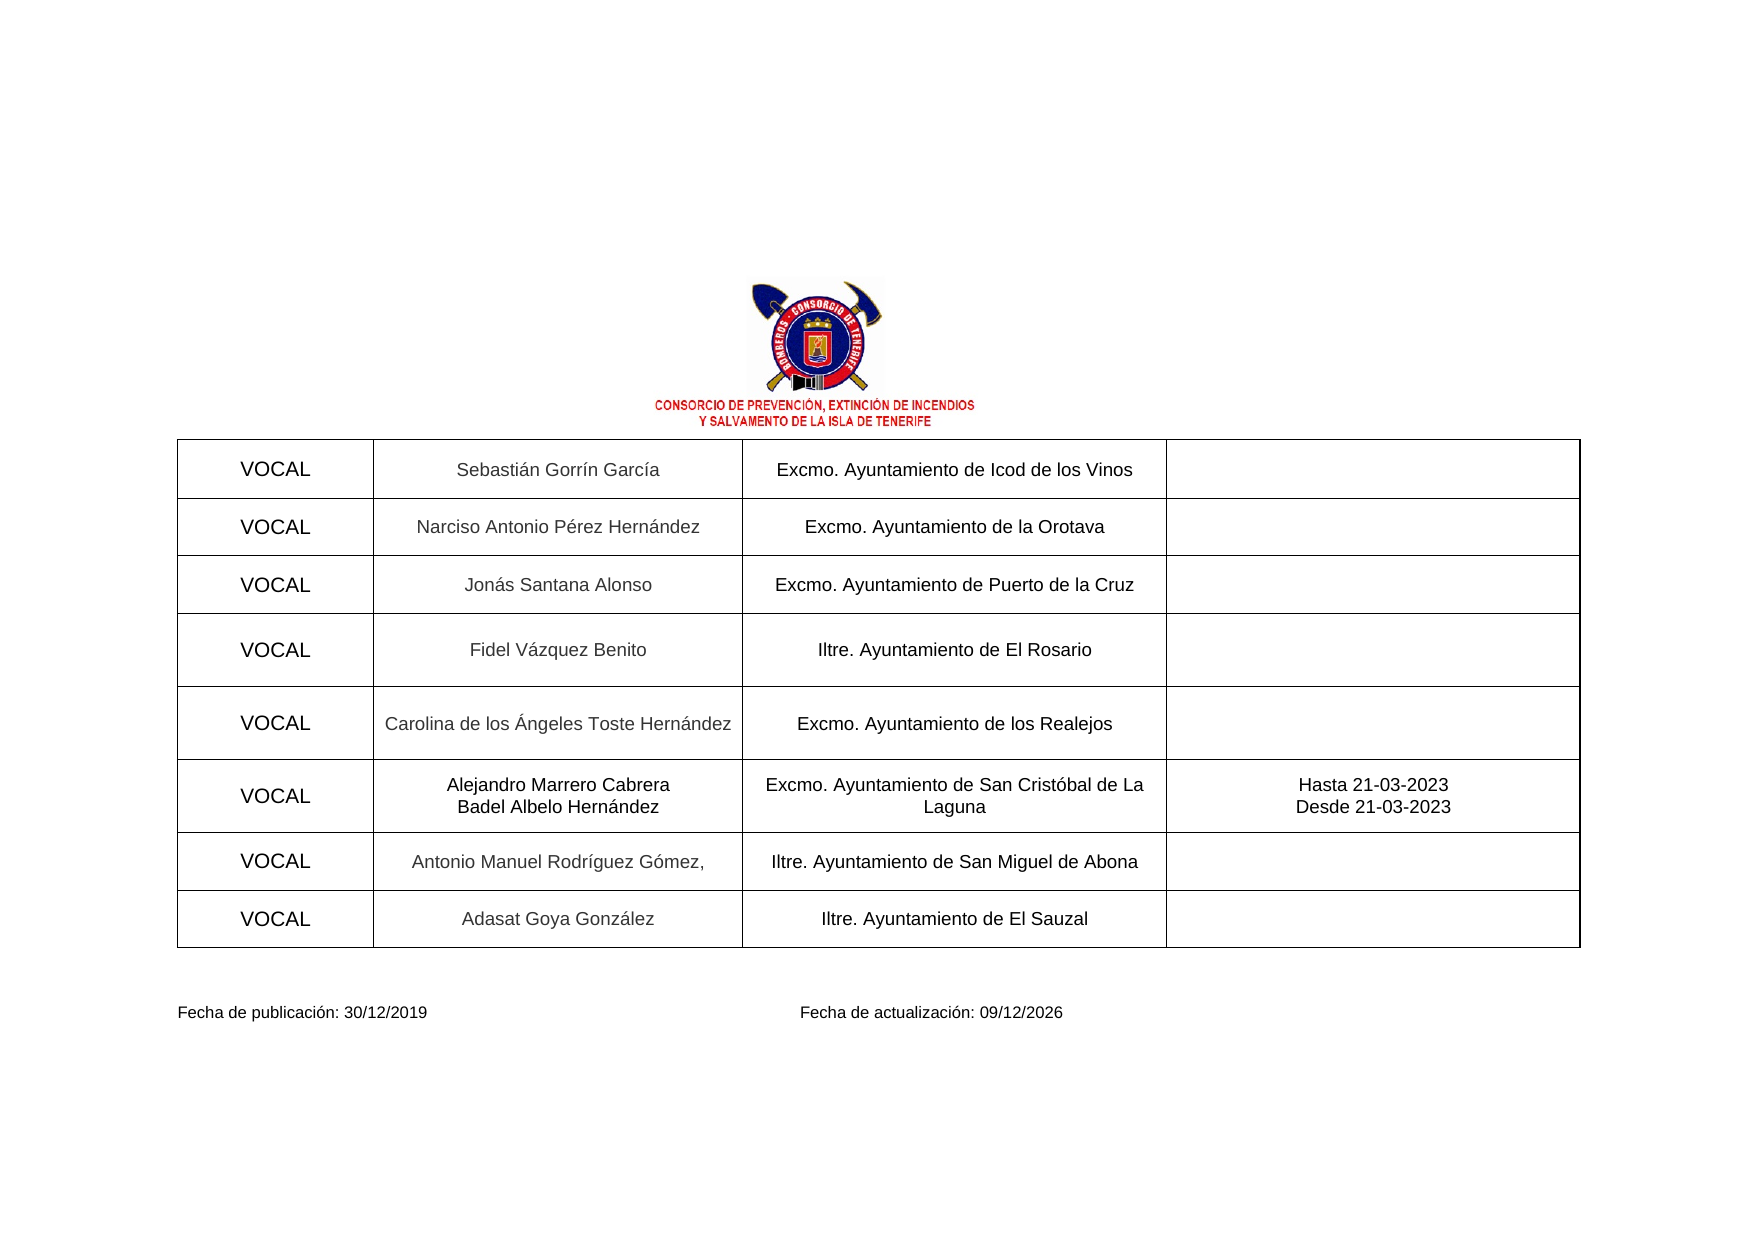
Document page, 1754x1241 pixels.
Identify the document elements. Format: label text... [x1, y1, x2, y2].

table_cell Adasat Goya González [374, 891, 742, 947]
table_cell Fidel Vázquez Benito [374, 614, 742, 686]
table_cell Hasta 21-03-2023 Desde 21-03-2023 [1167, 760, 1579, 832]
table_cell [1167, 556, 1579, 613]
table_cell Jonás Santana Alonso [374, 556, 742, 613]
table_cell Iltre. Ayuntamiento de El Sauzal [743, 891, 1166, 947]
table_cell Sebastián Gorrín García [374, 440, 742, 498]
table_cell [1167, 833, 1579, 890]
table_cell VOCAL [178, 614, 373, 686]
table_cell Iltre. Ayuntamiento de San Miguel de Abona [743, 833, 1166, 890]
table_cell Carolina de los Ángeles Toste Hernández [374, 687, 742, 759]
table_cell [1167, 614, 1579, 686]
table_cell VOCAL [178, 891, 373, 947]
table_cell Excmo. Ayuntamiento de Icod de los Vinos [743, 440, 1166, 498]
table_cell VOCAL [178, 440, 373, 498]
table_cell Excmo. Ayuntamiento de la Orotava [743, 499, 1166, 555]
table_cell Antonio Manuel Rodríguez Gómez, [374, 833, 742, 890]
table_cell Alejandro Marrero Cabrera Badel Albelo Hernández [374, 760, 742, 832]
table_cell Excmo. Ayuntamiento de Puerto de la Cruz [743, 556, 1166, 613]
table_cell VOCAL [178, 760, 373, 832]
table_cell Excmo. Ayuntamiento de los Realejos [743, 687, 1166, 759]
table_cell VOCAL [178, 833, 373, 890]
table_cell Narciso Antonio Pérez Hernández [374, 499, 742, 555]
table_cell [1167, 891, 1579, 947]
table_cell VOCAL [178, 556, 373, 613]
table_cell [1167, 440, 1579, 498]
table_cell Excmo. Ayuntamiento de San Cristóbal de La Laguna [743, 760, 1166, 832]
table_cell Iltre. Ayuntamiento de El Rosario [743, 614, 1166, 686]
table_cell [1167, 499, 1579, 555]
table_cell VOCAL [178, 687, 373, 759]
table_cell [1167, 687, 1579, 759]
table_cell VOCAL [178, 499, 373, 555]
